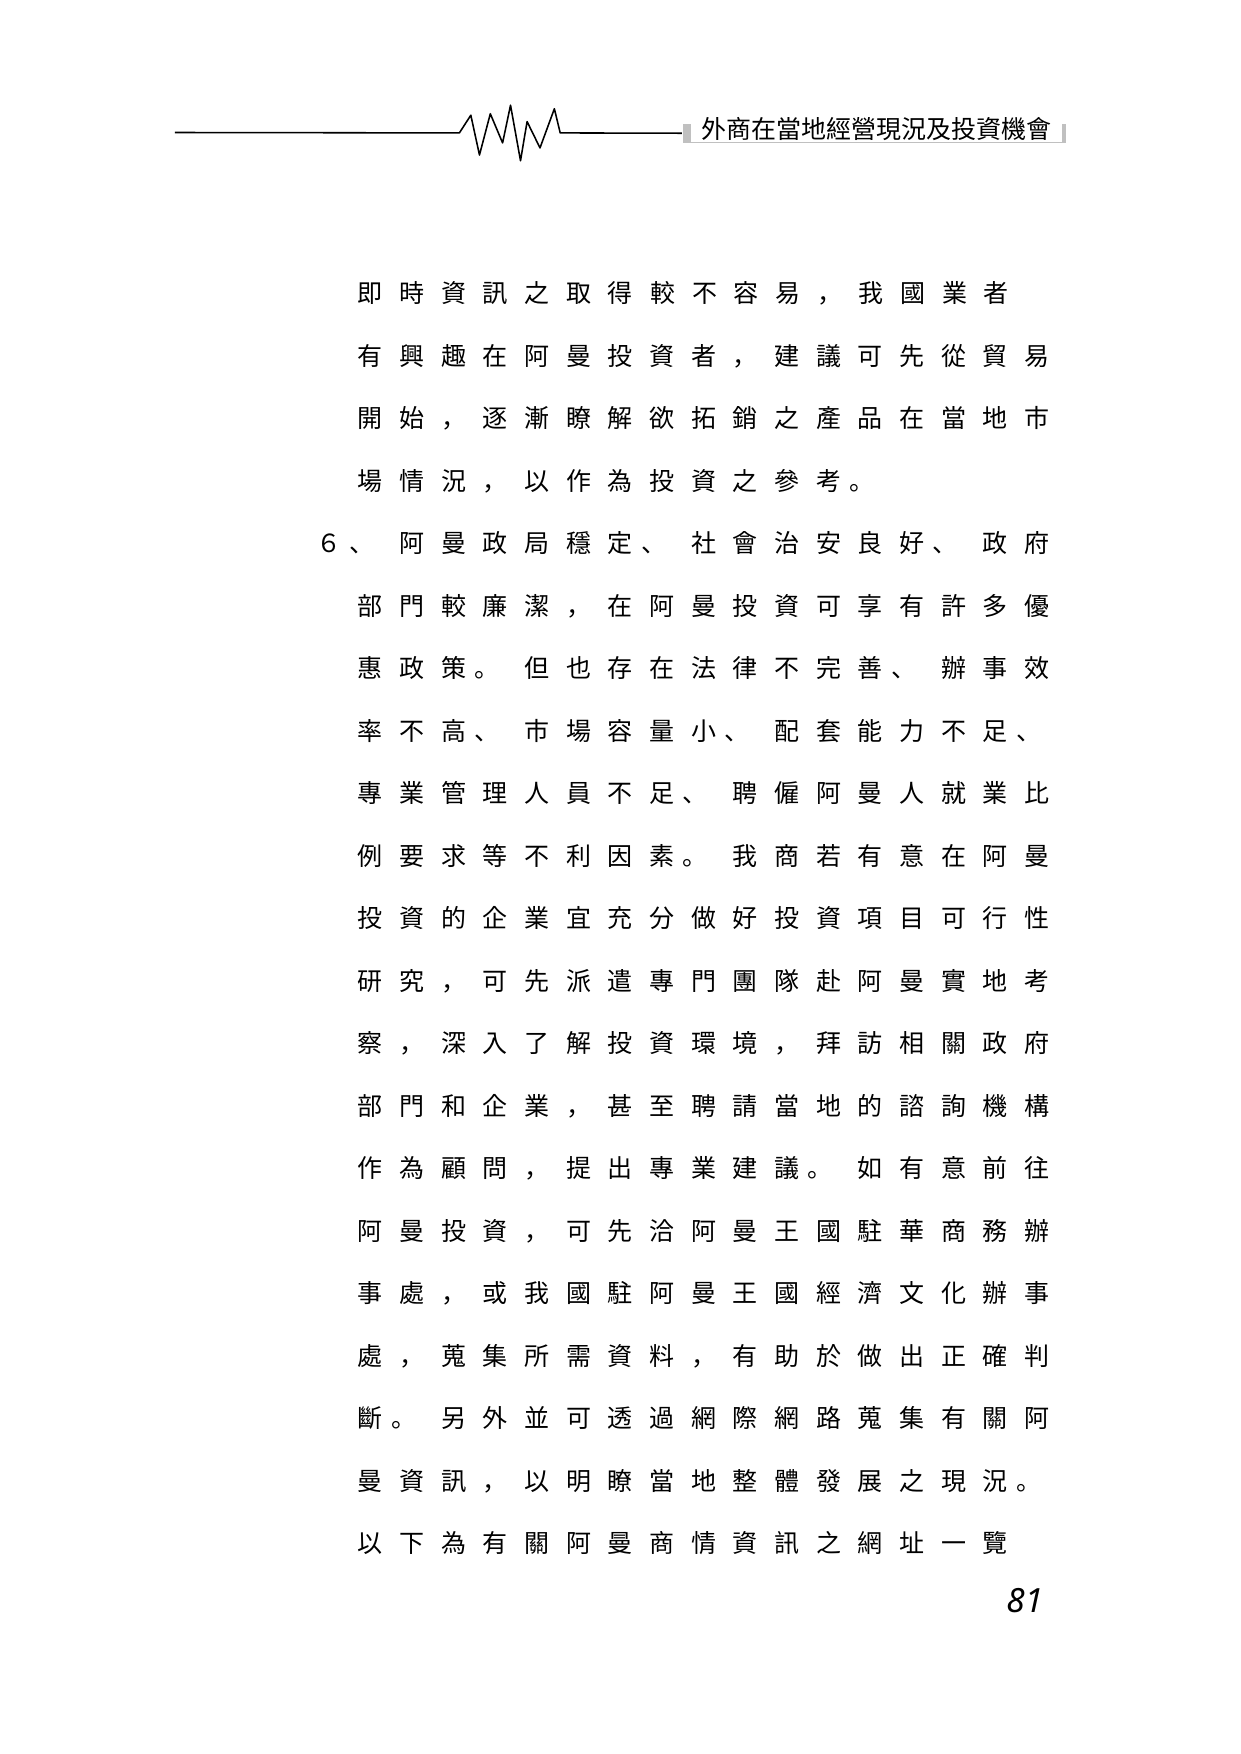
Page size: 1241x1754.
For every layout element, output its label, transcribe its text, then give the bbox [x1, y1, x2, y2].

text 以下為有關阿曼商情資訊之網址一覽 [281, 1500, 1058, 1563]
text ６、阿曼政局穩定、社會治安良好、政府部門較廉潔，在阿曼投資可享有許多優惠政策。但也存在法律不完善、辦事效率不高、市場容量小、配套能力不足、專業管理人員不足、聘僱阿曼人就業比例要求等不利因素。我商若有意在阿曼投資的企業宜充分做好投資項目可行性研究，可先派遣專門團隊赴阿曼實地考察，深入了解投資環境，拜訪相關政府部門和企業，甚至聘請當地的諮詢機構作為顧問，提出專業建議。如有意前往阿曼投資，可先洽阿曼王國駐華商務辦事處，或我國駐阿曼王國經濟文化辦事處，蒐集所需資料，有助於做出正確判斷。另外並可透過網際網路蒐集有關阿曼資訊，以明瞭當地整體發展之現況。 [281, 500, 1058, 1500]
text 即時資訊之取得較不容易，我國業者有興趣在阿曼投資者，建議可先從貿易開始，逐漸瞭解欲拓銷之產品在當地市場情況，以作為投資之參考。 [281, 250, 1058, 500]
